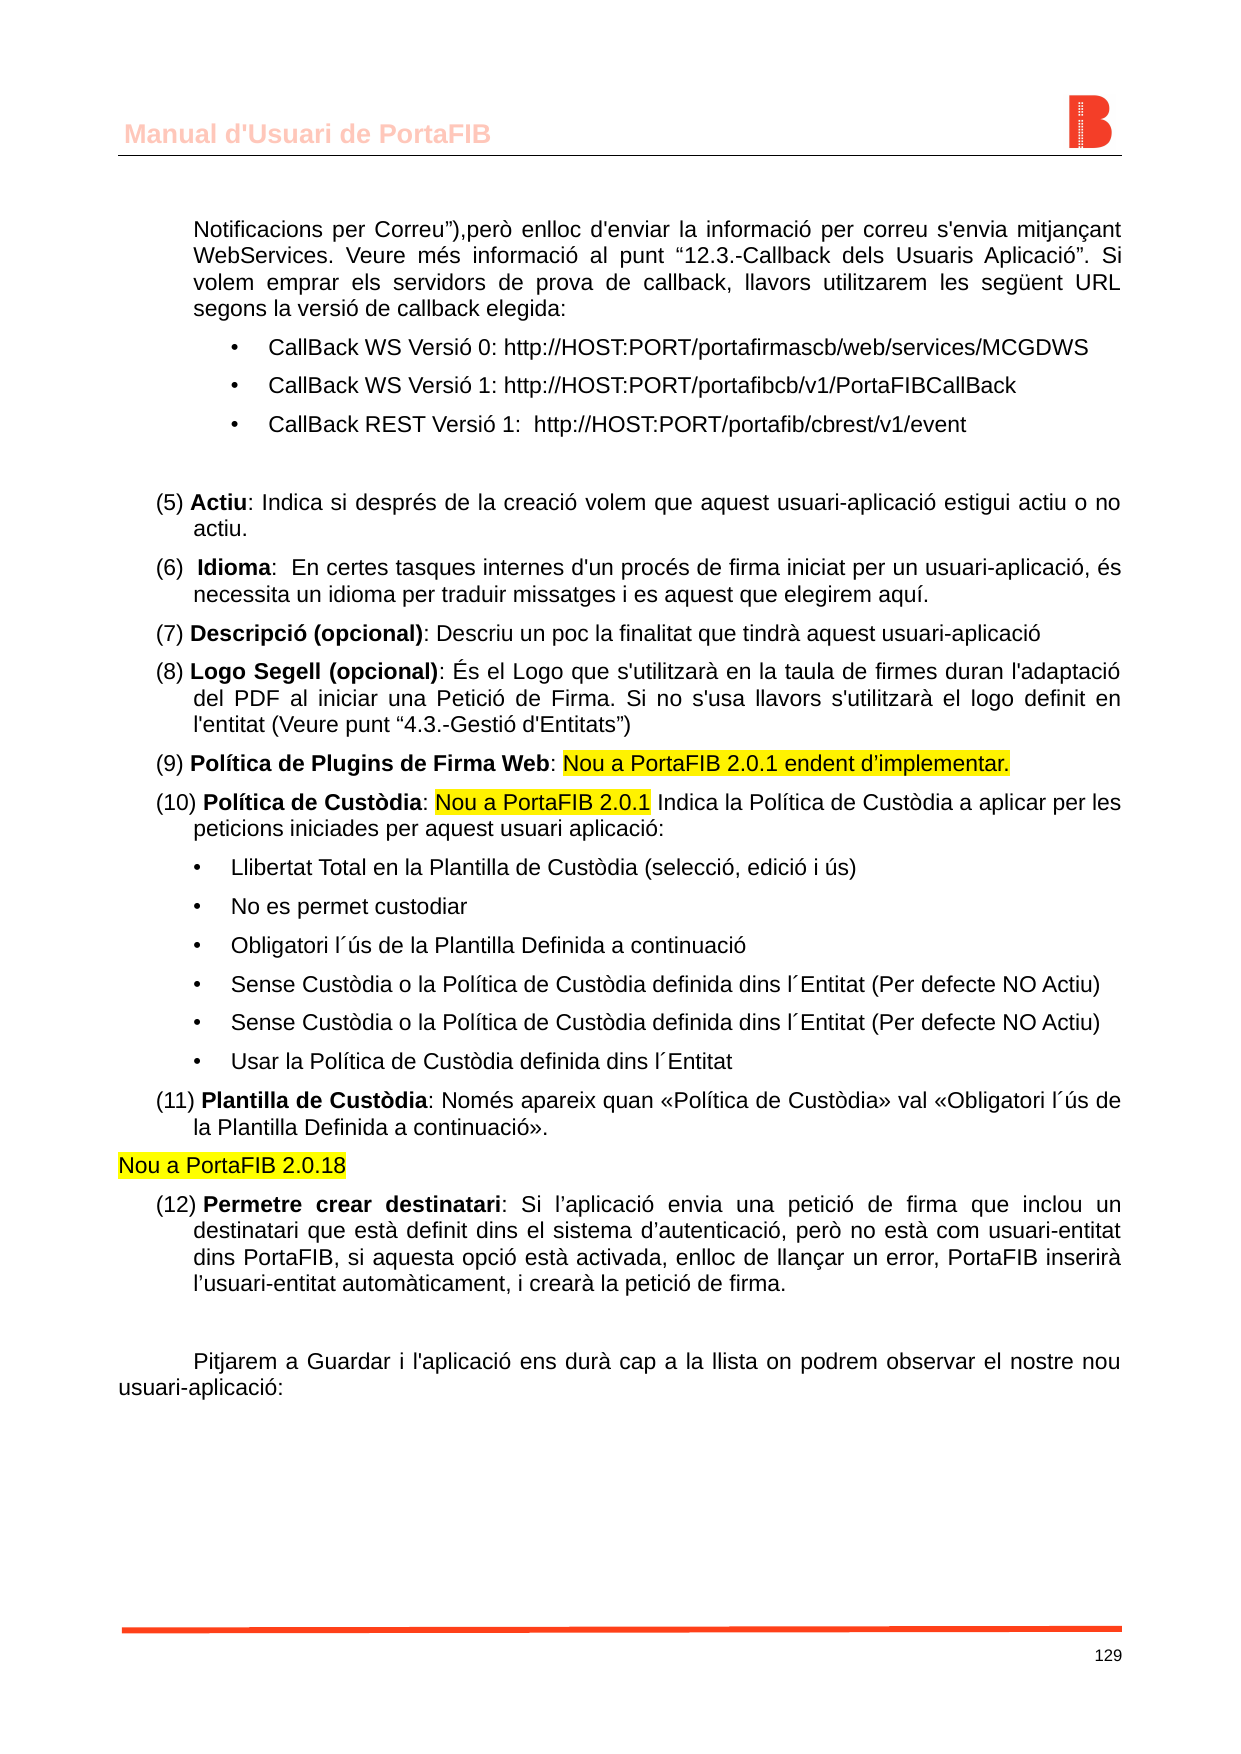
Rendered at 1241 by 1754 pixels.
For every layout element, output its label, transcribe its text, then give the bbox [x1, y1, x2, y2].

list Actiu: Indica si després de la creació volem que aquest usuari-aplicació estigui actiu o no actiu. [156, 489, 1122, 542]
list CallBack WS Versió 1: http://HOST:PORT/portafibcb/v1/PortaFIBCallBack [231, 372, 1122, 399]
list Usar la Política de Custòdia definida dins l´Entitat [193, 1048, 1122, 1074]
list Política de Plugins de Firma Web: Nou a PortaFIB 2.0.1 endent d’implementar. [156, 750, 1122, 776]
list Logo Segell (opcional): És el Logo que s'utilitzarà en la taula de firmes duran l'adaptació del PDF al iniciar una Petició de Firma. Si no s'usa llavors s'utilitzarà el logo definit en l'entitat (Veure punt “4.3.-Gestió d'Entitats”) [156, 658, 1122, 737]
list Llibertat Total en la Plantilla de Custòdia (selecció, edició i ús) [193, 854, 1122, 880]
list Política de Custòdia: Nou a PortaFIB 2.0.1 Indica la Política de Custòdia a aplicar per les peticions iniciades per aquest usuari aplicació: [156, 789, 1122, 841]
list Obligatori l´ús de la Plantilla Definida a continuació [193, 932, 1122, 958]
list Permetre crear destinatari: Si l’aplicació envia una petició de firma que inclou un destinatari que està definit dins el sistema d’autenticació, però no està com usuari-entitat dins PortaFIB, si aquesta opció està activada, enlloc de llançar un error, PortaFIB inserirà l’usuari-entitat automàticament, i crearà la petició de firma. [156, 1191, 1122, 1297]
list No es permet custodiar [193, 893, 1122, 919]
list Descripció (opcional): Descriu un poc la finalitat que tindrà aquest usuari-aplicació [156, 619, 1122, 646]
list Notificacions per Correu”),però enlloc d'enviar la informació per correu s'envia mitjançant WebServices. Veure més informació al punt “12.3.-Callback dels Usuaris Aplicació”. Si volem emprar els servidors de prova de callback, llavors utilitzarem les següent URL segons la versió de callback elegida: [156, 216, 1122, 321]
picture [1063, 94, 1117, 150]
list Idioma: En certes tasques internes d'un procés de firma iniciat per un usuari-aplicació, és necessita un idioma per traduir missatges i es aquest que elegirem aquí. [156, 554, 1122, 607]
text Pitjarem a Guardar i l'aplicació ens durà cap a la llista on podrem observar el nostre nou usuari-aplicació: [118, 1348, 1122, 1401]
list CallBack REST Versió 1: http://HOST:PORT/portafib/cbrest/v1/event [231, 411, 1122, 438]
list Sense Custòdia o la Política de Custòdia definida dins l´Entitat (Per defecte NO Actiu) [193, 971, 1122, 997]
list CallBack WS Versió 0: http://HOST:PORT/portafirmascb/web/services/MCGDWS [231, 334, 1122, 360]
text Nou a PortaFIB 2.0.18 [118, 1152, 1122, 1179]
list Plantilla de Custòdia: Només apareix quan «Política de Custòdia» val «Obligatori l´ús de la Plantilla Definida a continuació». [156, 1087, 1122, 1140]
list Sense Custòdia o la Política de Custòdia definida dins l´Entitat (Per defecte NO Actiu) [193, 1009, 1122, 1036]
